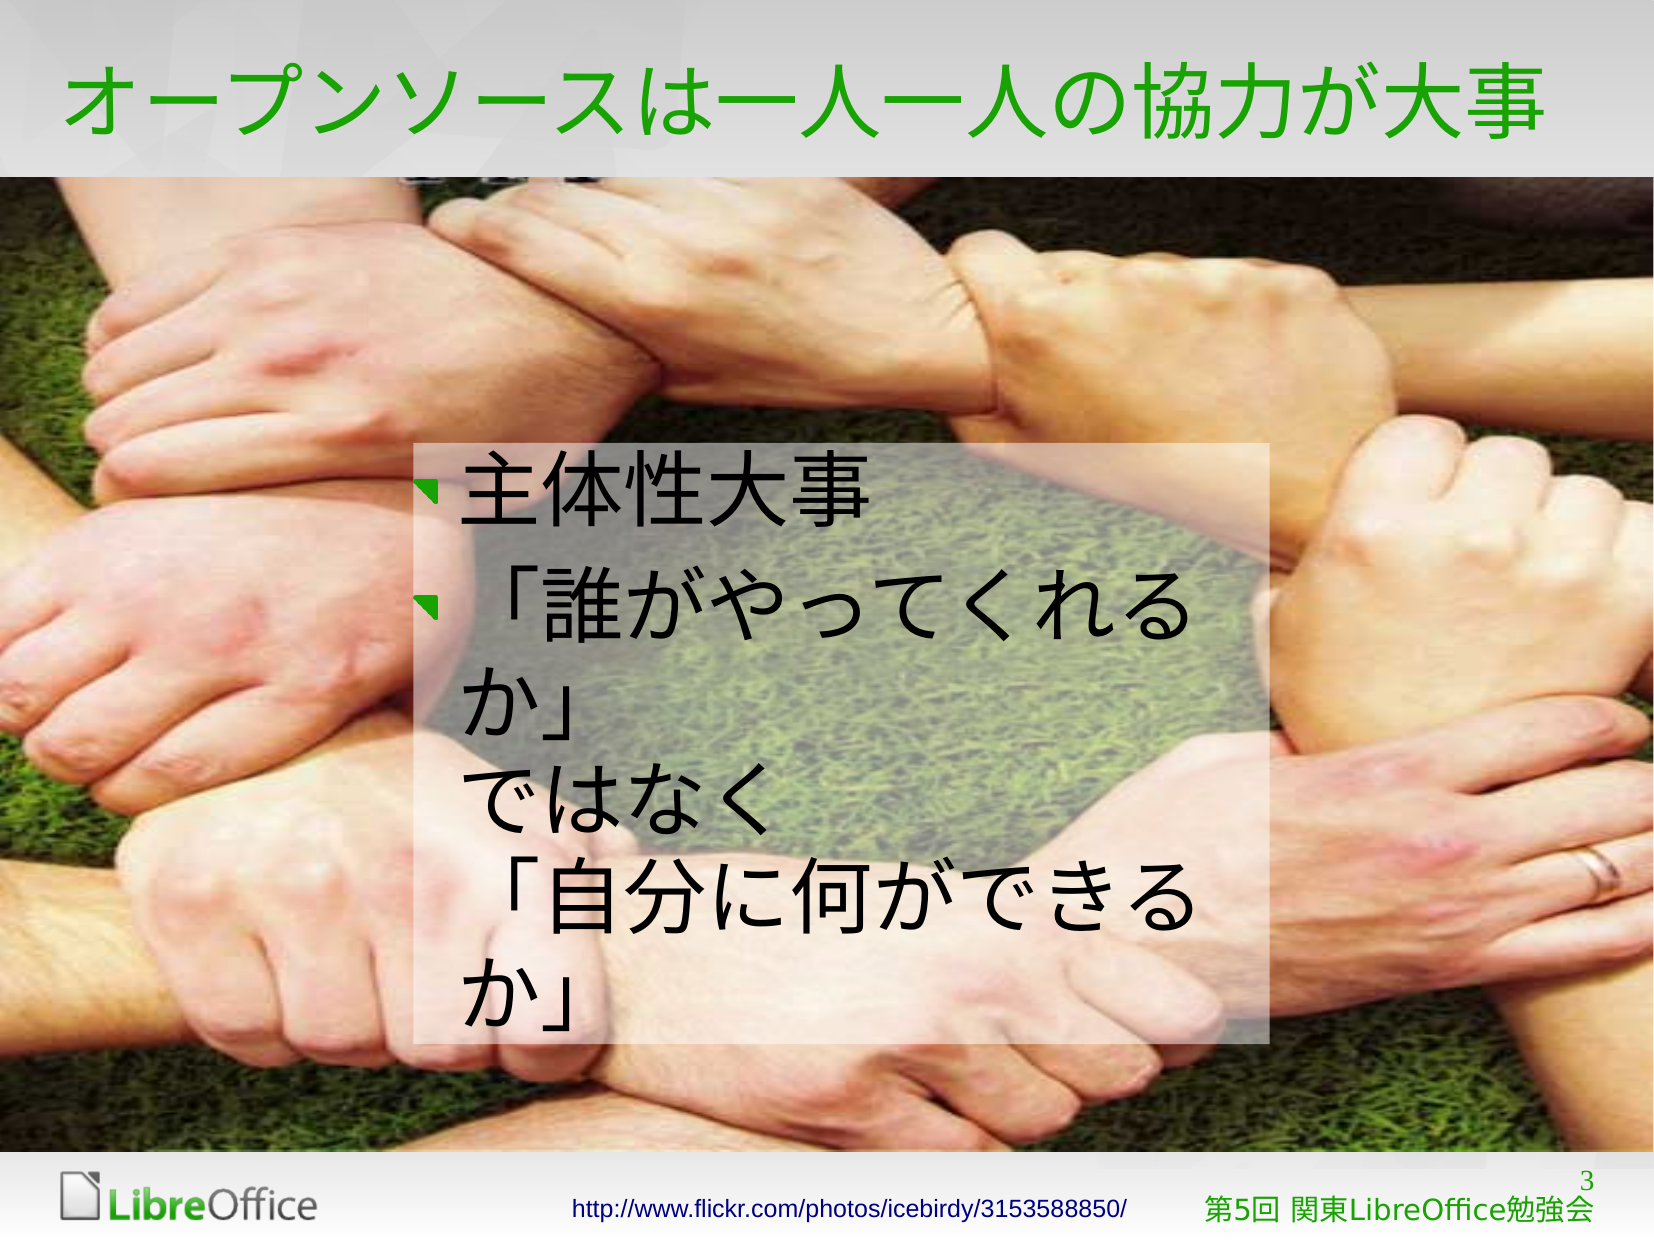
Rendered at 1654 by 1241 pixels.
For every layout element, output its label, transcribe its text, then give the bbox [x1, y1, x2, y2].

picture [0, 0, 1654, 1240]
text_box http://www.flickr.com/photos/icebirdy/3153588850/ [501, 1187, 1144, 1241]
title オープンソースは一人一人の協力が大事 [59, 29, 1595, 177]
list 主体性大事 「誰がやってくれるか」 ではなく 「自分に何ができるか」 [413, 442, 1270, 857]
